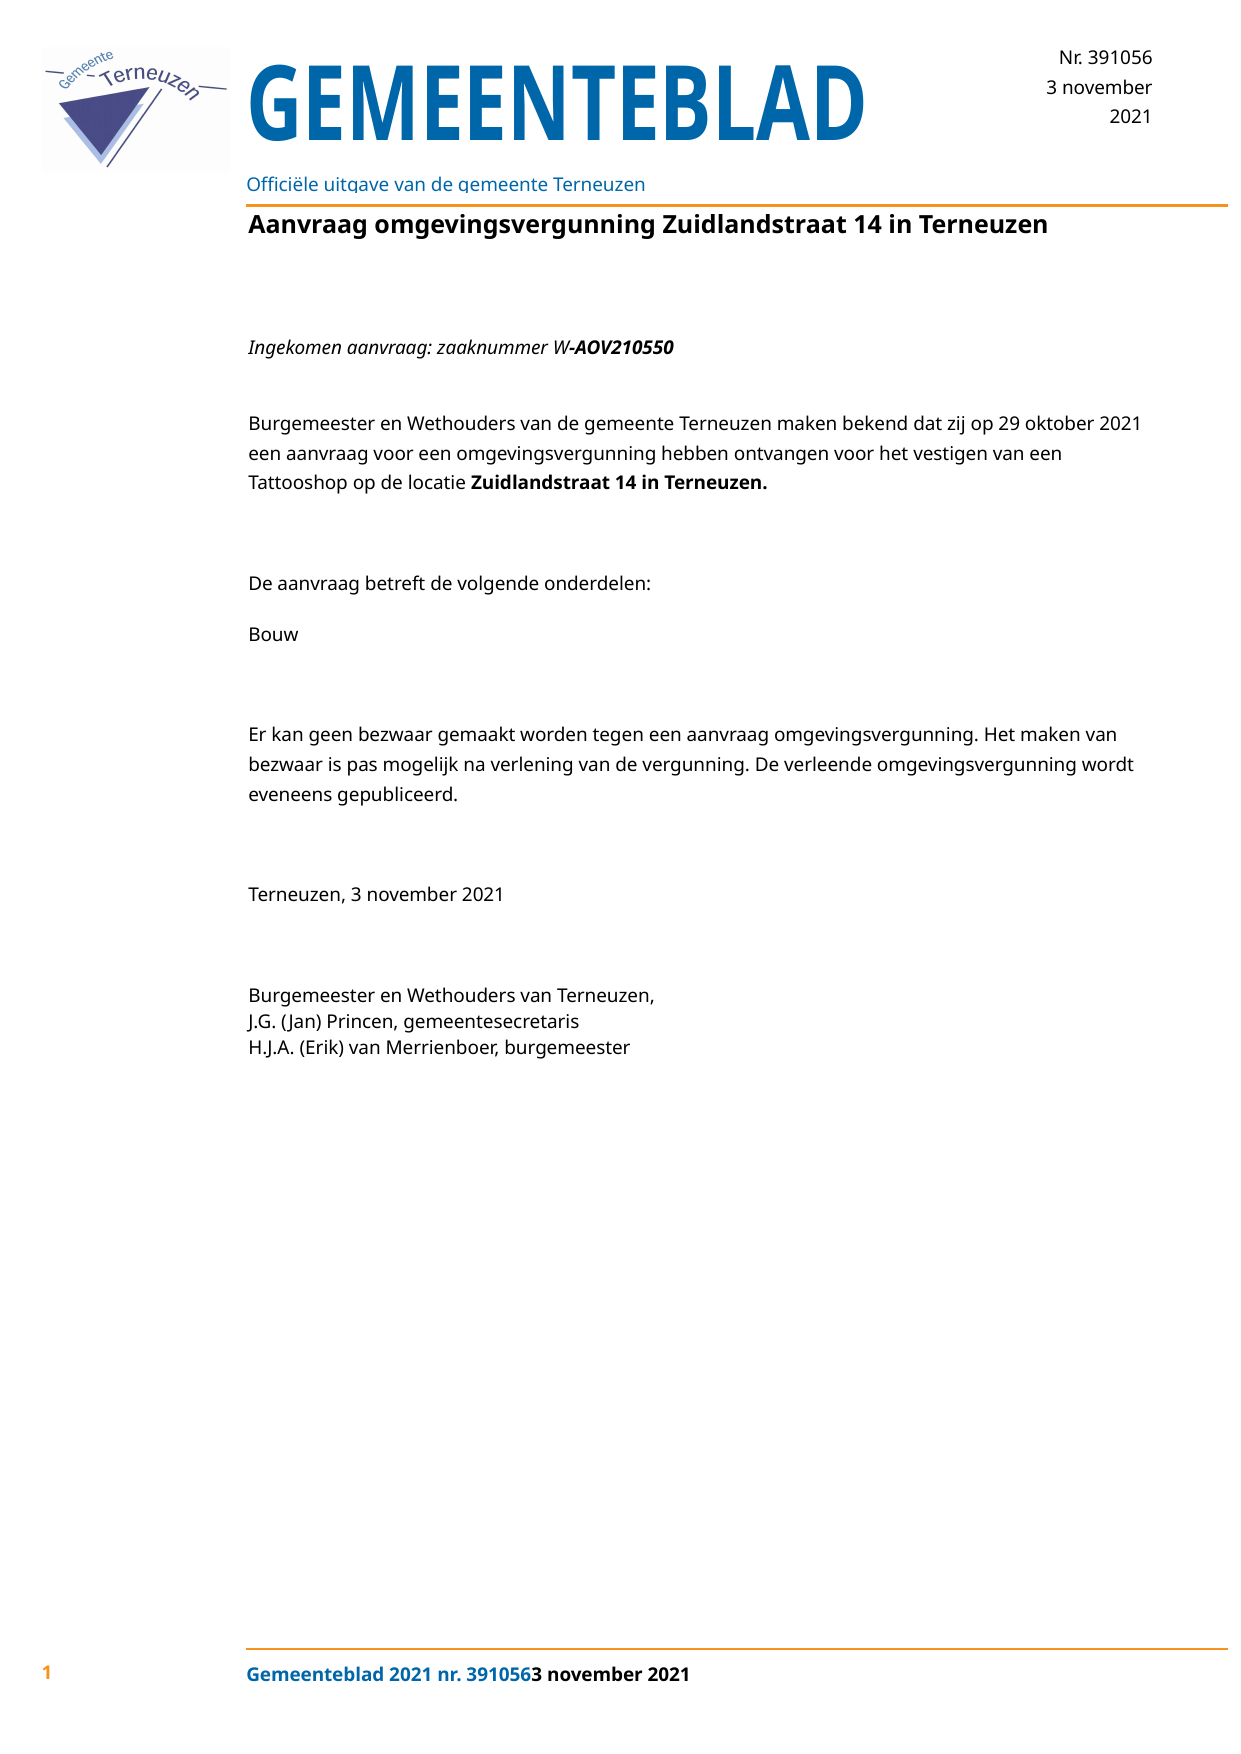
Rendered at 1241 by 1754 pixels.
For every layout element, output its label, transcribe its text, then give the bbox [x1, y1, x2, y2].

text Terneuzen, 3 november 2021 [248, 882, 1152, 907]
table_cell H.J.A. (Erik) van Merrienboer, burgemeester [248, 1034, 1152, 1060]
table_header Burgemeester en Wethouders van Terneuzen, [248, 983, 1152, 1008]
text Bouw [248, 621, 1152, 647]
table_cell [700, 1008, 1152, 1034]
table_cell [700, 1060, 1152, 1086]
picture [41, 47, 231, 172]
table_cell J.G. (Jan) Princen, gemeentesecretaris [248, 1008, 700, 1034]
text Er kan geen bezwaar gemaakt worden tegen een aanvraag omgevingsvergunning. Het maken van bezwaar is pas mogelijk na verlening van de vergunning. De verleende omgevingsvergunning wordt eveneens gepubliceerd. [248, 722, 1152, 807]
text Ingekomen aanvraag: zaaknummer W-AOV210550 [248, 334, 1152, 360]
text De aanvraag betreft de volgende onderdelen: [248, 570, 1152, 596]
table_cell [248, 1060, 700, 1086]
text Burgemeester en Wethouders van de gemeente Terneuzen maken bekend dat zij op 29 oktober 2021 een aanvraag voor een omgevingsvergunning hebben ontvangen voor het vestigen van een Tattooshop op de locatie Zuidlandstraat 14 in Terneuzen. [248, 410, 1152, 495]
text Aanvraag omgevingsvergunning Zuidlandstraat 14 in Terneuzen [248, 207, 1152, 241]
